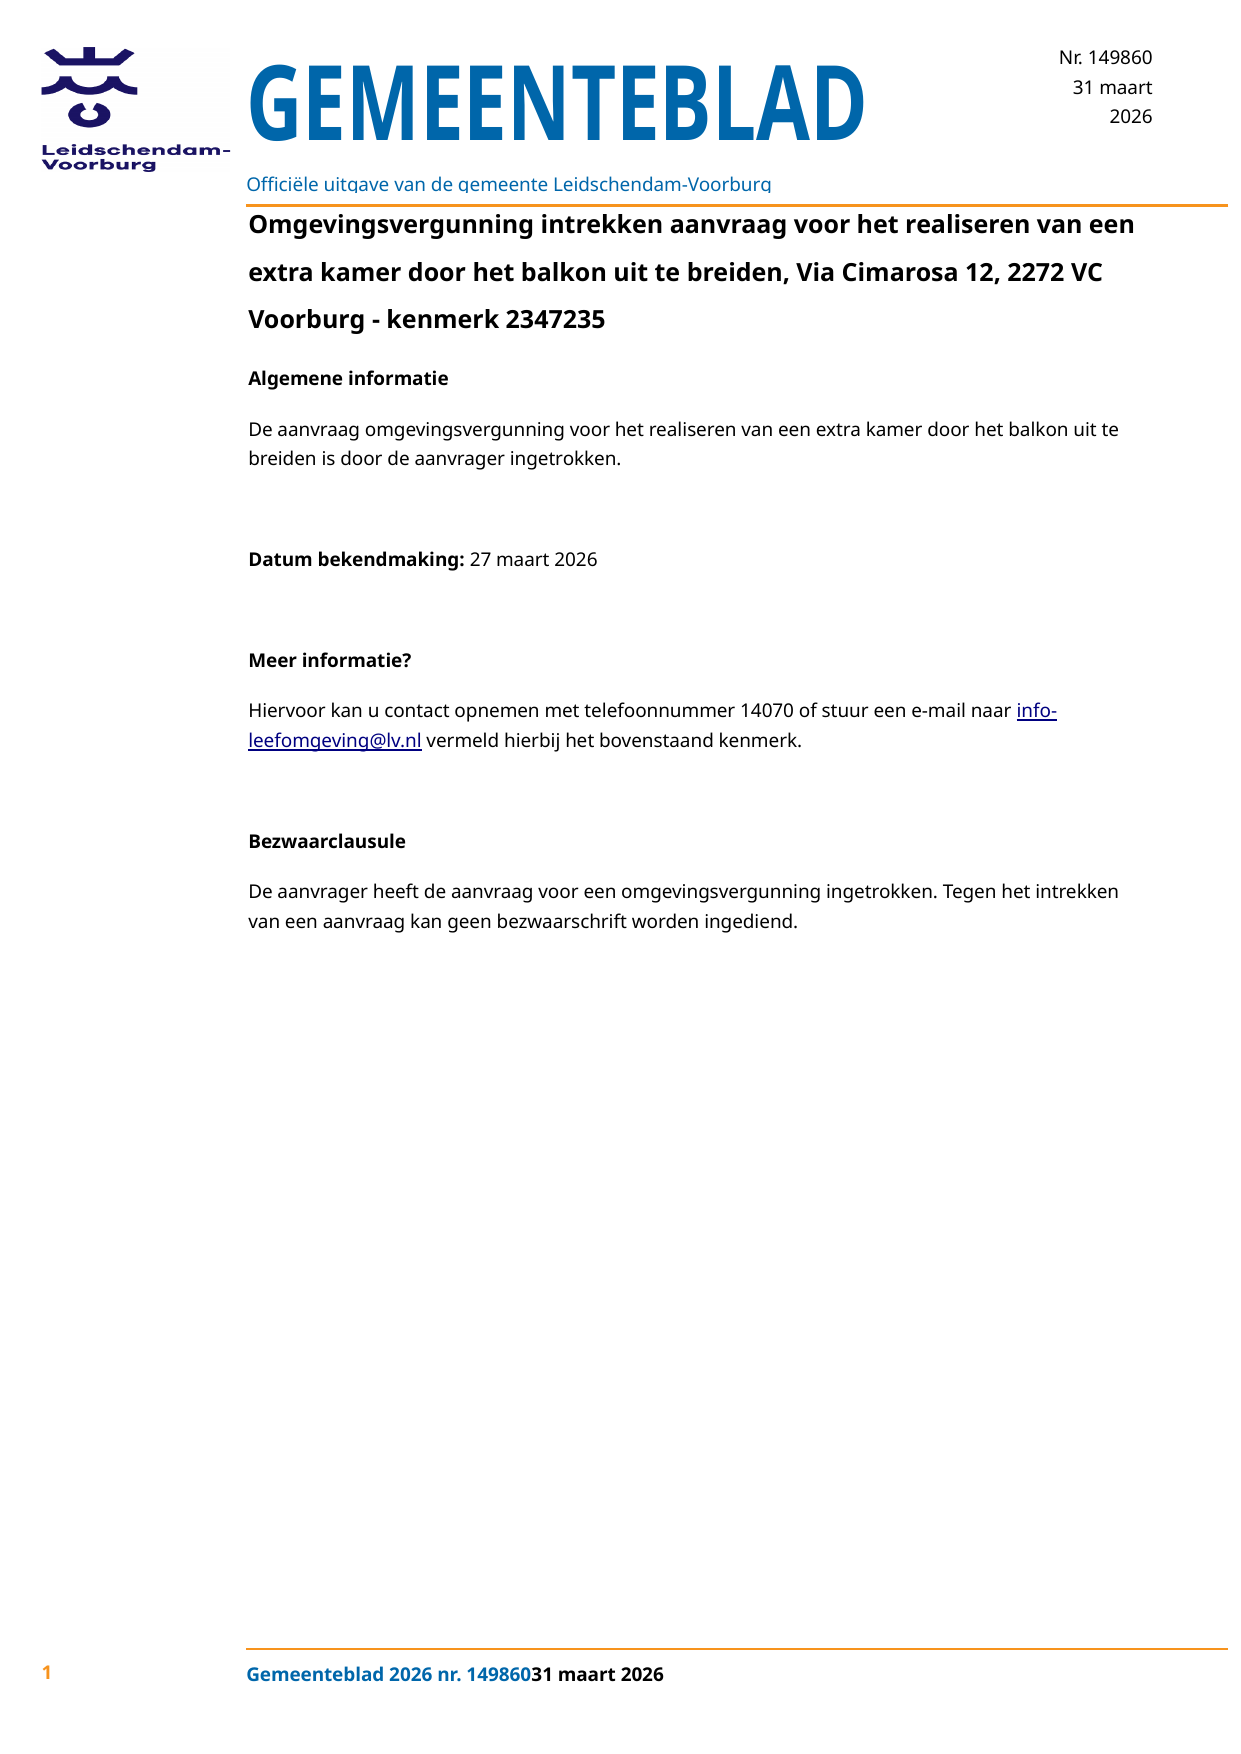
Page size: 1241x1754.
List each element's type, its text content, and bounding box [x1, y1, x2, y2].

text De aanvraag omgevingsvergunning voor het realiseren van een extra kamer door het balkon uit te breiden is door de aanvrager ingetrokken. [248, 416, 1152, 471]
text Datum bekendmaking: 27 maart 2026 [248, 546, 1152, 572]
text Bezwaarclausule [248, 828, 1152, 854]
text Meer informatie? [248, 647, 1152, 673]
text De aanvrager heeft de aanvraag voor een omgevingsvergunning ingetrokken. Tegen het intrekken van een aanvraag kan geen bezwaarschrift worden ingediend. [248, 878, 1152, 934]
picture [41, 47, 231, 172]
text Hiervoor kan u contact opnemen met telefoonnummer 14070 of stuur een e-mail naar info-leefomgeving@lv.nl vermeld hierbij het bovenstaand kenmerk. [248, 698, 1152, 753]
text Algemene informatie [248, 366, 1152, 391]
text Omgevingsvergunning intrekken aanvraag voor het realiseren van een extra kamer door het balkon uit te breiden, Via Cimarosa 12, 2272 VC Voorburg - kenmerk 2347235 [248, 207, 1152, 336]
